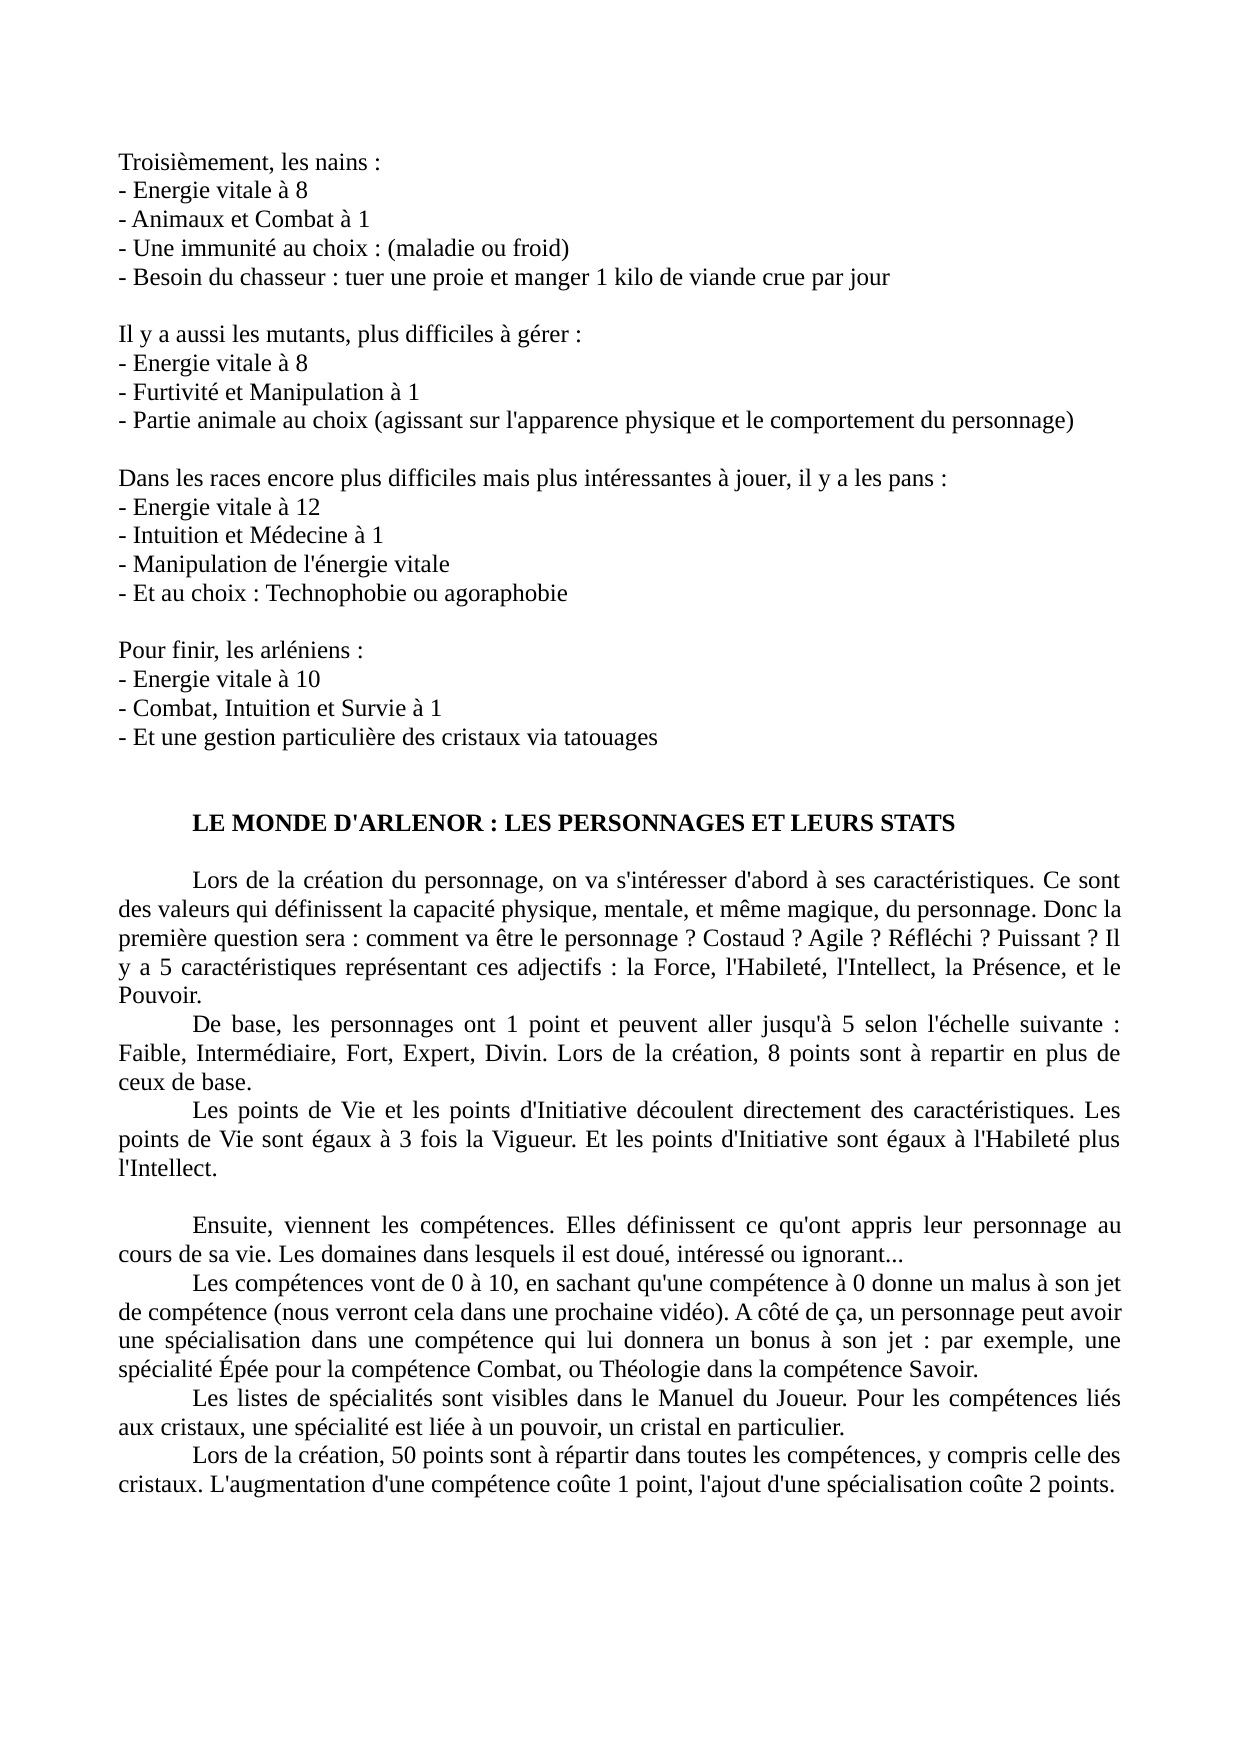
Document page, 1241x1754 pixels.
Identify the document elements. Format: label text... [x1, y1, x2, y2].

text Dans les races encore plus difficiles mais plus intéressantes à jouer, il y a les pans : [118, 463, 1122, 492]
text De base, les personnages ont 1 point et peuvent aller jusqu'à 5 selon l'échelle suivante : Faible, Intermédiaire, Fort, Expert, Divin. Lors de la création, 8 points sont à repartir en plus de ceux de base. [118, 1009, 1122, 1096]
text LE MONDE D'ARLENOR : LES PERSONNAGES ET LEURS STATS [118, 808, 1122, 837]
text Ensuite, viennent les compétences. Elles définissent ce qu'ont appris leur personnage au cours de sa vie. Les domaines dans lesquels il est doué, intéressé ou ignorant... [118, 1211, 1122, 1268]
text Les compétences vont de 0 à 10, en sachant qu'une compétence à 0 donne un malus à son jet de compétence (nous verront cela dans une prochaine vidéo). A côté de ça, un personnage peut avoir une spécialisation dans une compétence qui lui donnera un bonus à son jet : par exemple, une spécialité Épée pour la compétence Combat, ou Théologie dans la compétence Savoir. [118, 1268, 1122, 1383]
text Il y a aussi les mutants, plus difficiles à gérer : [118, 319, 1122, 348]
text - Besoin du chasseur : tuer une proie et manger 1 kilo de viande crue par jour [118, 262, 1122, 291]
text - Energie vitale à 8 [118, 176, 1122, 204]
text Lors de la création du personnage, on va s'intéresser d'abord à ses caractéristiques. Ce sont des valeurs qui définissent la capacité physique, mentale, et même magique, du personnage. Donc la première question sera : comment va être le personnage ? Costaud ? Agile ? Réfléchi ? Puissant ? Il y a 5 caractéristiques représentant ces adjectifs : la Force, l'Habileté, l'Intellect, la Présence, et le Pouvoir. [118, 866, 1122, 1009]
text Les listes de spécialités sont visibles dans le Manuel du Joueur. Pour les compétences liés aux cristaux, une spécialité est liée à un pouvoir, un cristal en particulier. [118, 1383, 1122, 1441]
text - Partie animale au choix (agissant sur l'apparence physique et le comportement du personnage) [118, 406, 1122, 434]
text Lors de la création, 50 points sont à répartir dans toutes les compétences, y compris celle des cristaux. L'augmentation d'une compétence coûte 1 point, l'ajout d'une spécialisation coûte 2 points. [118, 1441, 1122, 1498]
text - Et une gestion particulière des cristaux via tatouages [118, 722, 1122, 751]
text - Manipulation de l'énergie vitale [118, 549, 1122, 578]
text - Combat, Intuition et Survie à 1 [118, 693, 1122, 722]
text Les points de Vie et les points d'Initiative découlent directement des caractéristiques. Les points de Vie sont égaux à 3 fois la Vigueur. Et les points d'Initiative sont égaux à l'Habileté plus l'Intellect. [118, 1096, 1122, 1182]
text - Intuition et Médecine à 1 [118, 521, 1122, 549]
text Pour finir, les arléniens : [118, 636, 1122, 664]
text - Une immunité au choix : (maladie ou froid) [118, 233, 1122, 262]
text - Animaux et Combat à 1 [118, 204, 1122, 233]
text - Energie vitale à 12 [118, 492, 1122, 521]
text - Et au choix : Technophobie ou agoraphobie [118, 578, 1122, 607]
text Troisièmement, les nains : [118, 147, 1122, 176]
text - Furtivité et Manipulation à 1 [118, 377, 1122, 406]
text - Energie vitale à 10 [118, 664, 1122, 693]
text - Energie vitale à 8 [118, 348, 1122, 377]
